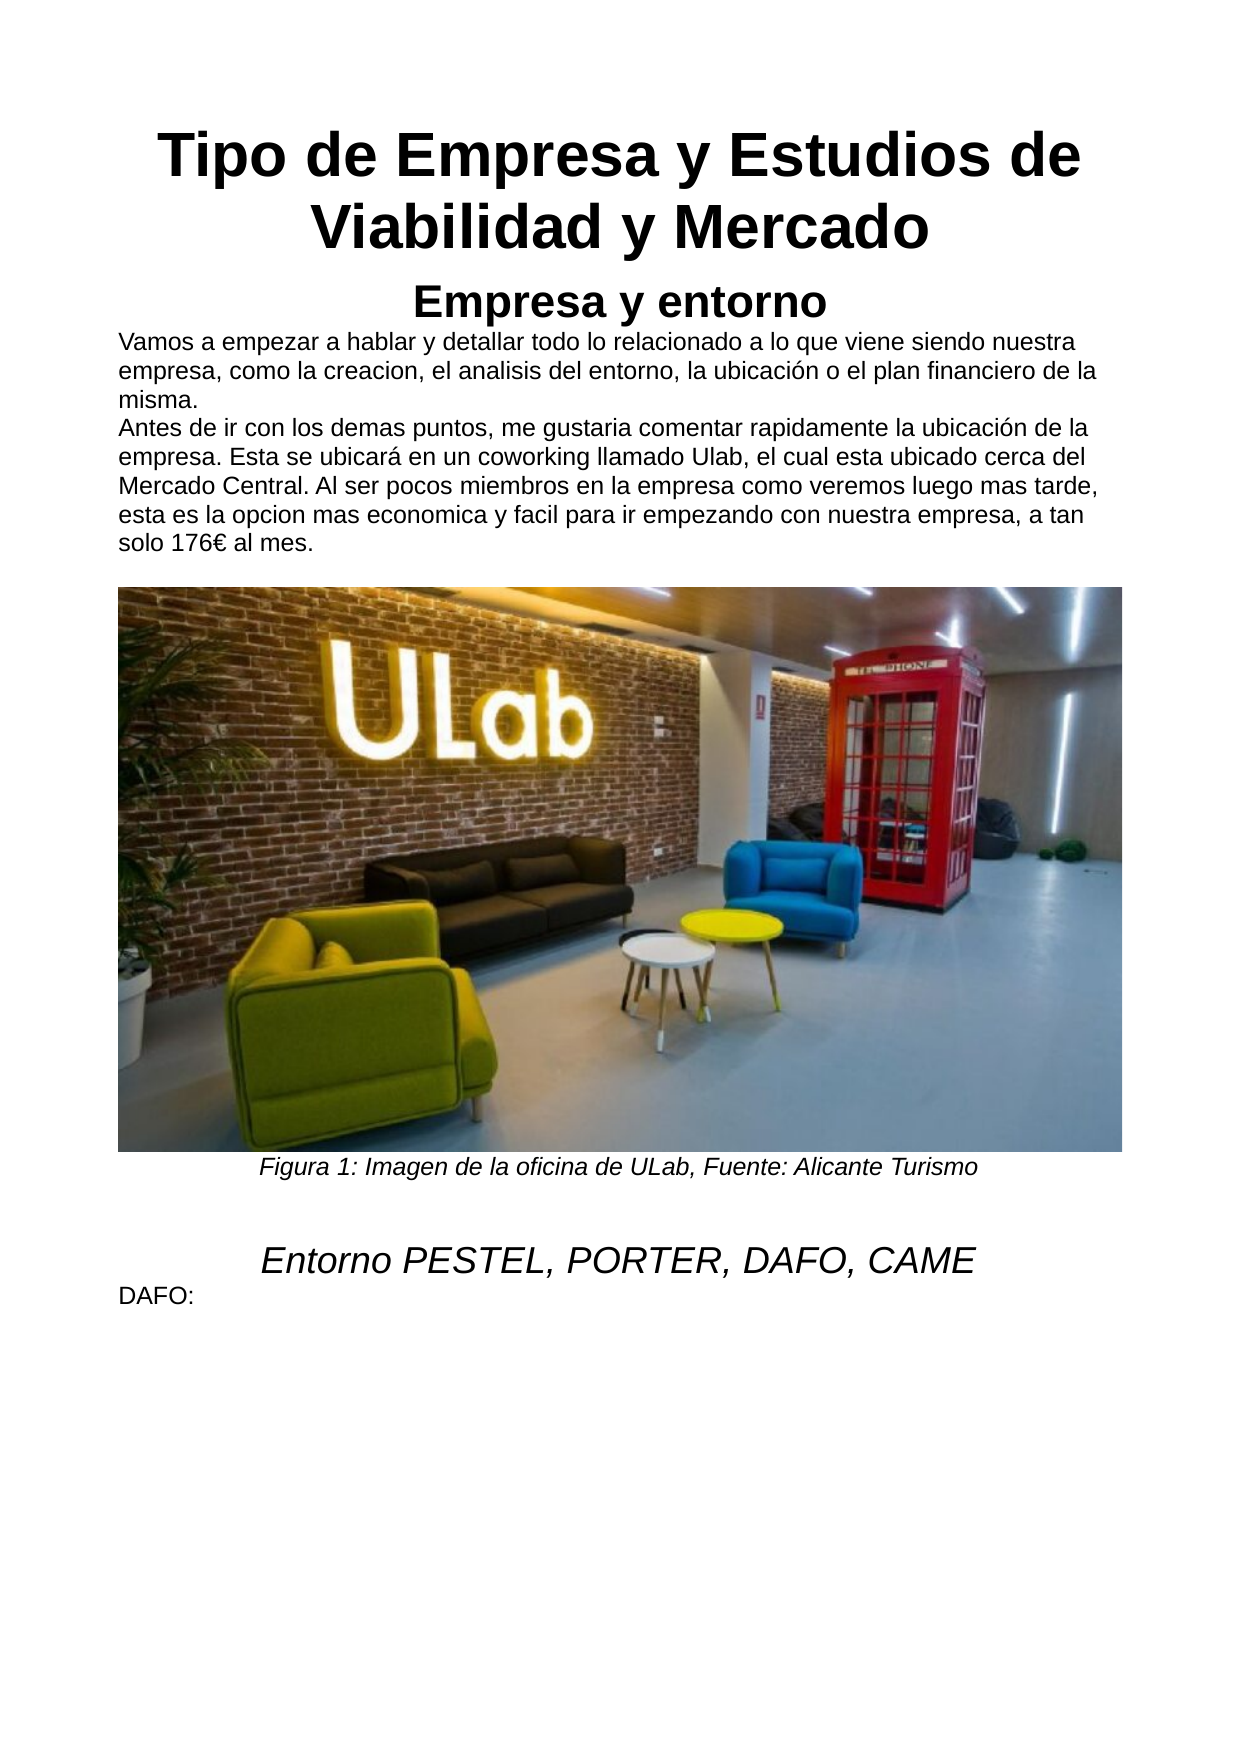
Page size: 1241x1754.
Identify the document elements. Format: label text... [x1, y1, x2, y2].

picture [118, 587, 1123, 1152]
text Vamos a empezar a hablar y detallar todo lo relacionado a lo que viene siendo nuestra empresa, como la creacion, el analisis del entorno, la ubicación o el plan financiero de la misma. [118, 327, 1122, 413]
text Figura 1: Imagen de la oficina de ULab, Fuente: Alicante Turismo [118, 1152, 1122, 1181]
text Empresa y entorno [118, 274, 1122, 327]
text DAFO: [118, 1281, 1122, 1310]
subtitle Tipo de Empresa y Estudios de Viabilidad y Mercado [118, 118, 1122, 262]
text Entorno PESTEL, PORTER, DAFO, CAME [118, 1238, 1122, 1281]
text Antes de ir con los demas puntos, me gustaria comentar rapidamente la ubicación de la empresa. Esta se ubicará en un coworking llamado Ulab, el cual esta ubicado cerca del Mercado Central. Al ser pocos miembros en la empresa como veremos luego mas tarde, esta es la opcion mas economica y facil para ir empezando con nuestra empresa, a tan solo 176€ al mes. [118, 413, 1122, 557]
